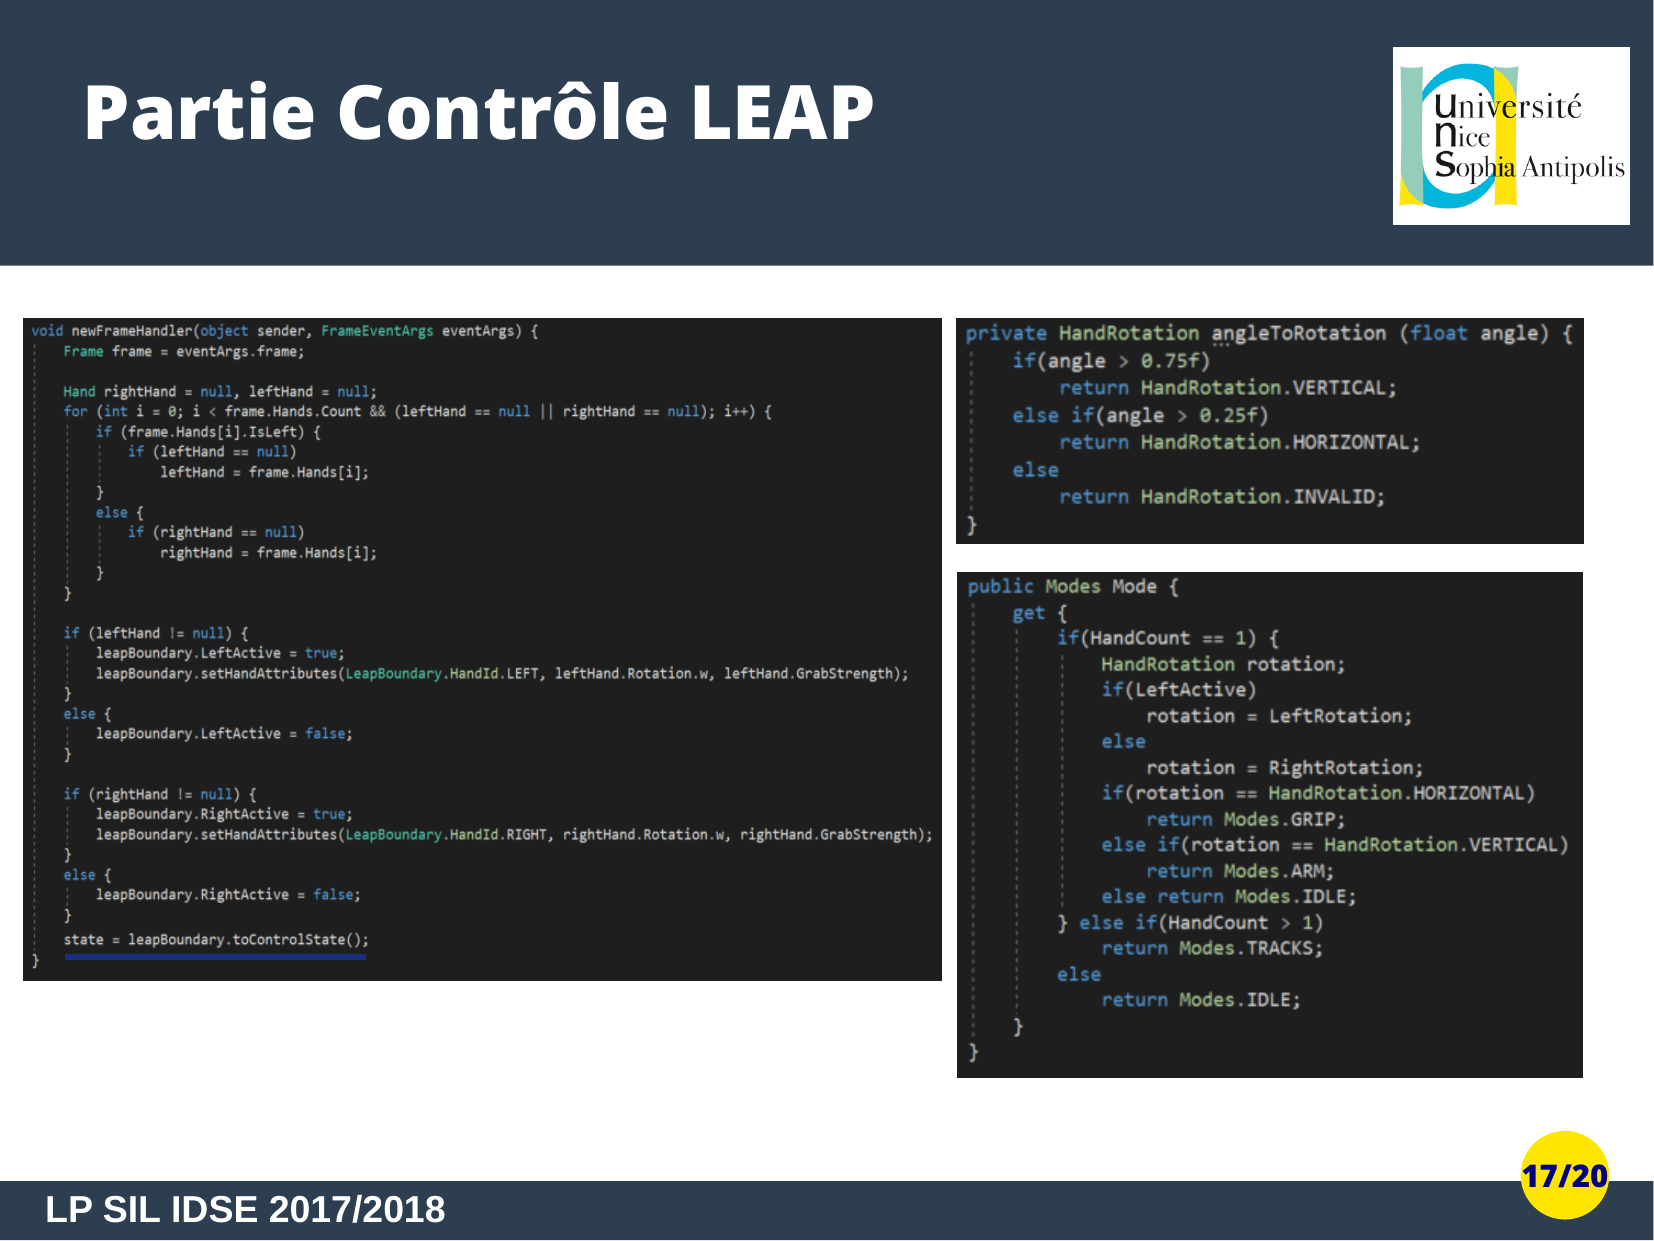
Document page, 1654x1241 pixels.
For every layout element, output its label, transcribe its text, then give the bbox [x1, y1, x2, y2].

picture [23, 318, 942, 981]
picture [956, 318, 1584, 544]
picture [957, 572, 1583, 1078]
title Partie Contrôle LEAP [82, 49, 1430, 172]
picture [1393, 47, 1630, 225]
